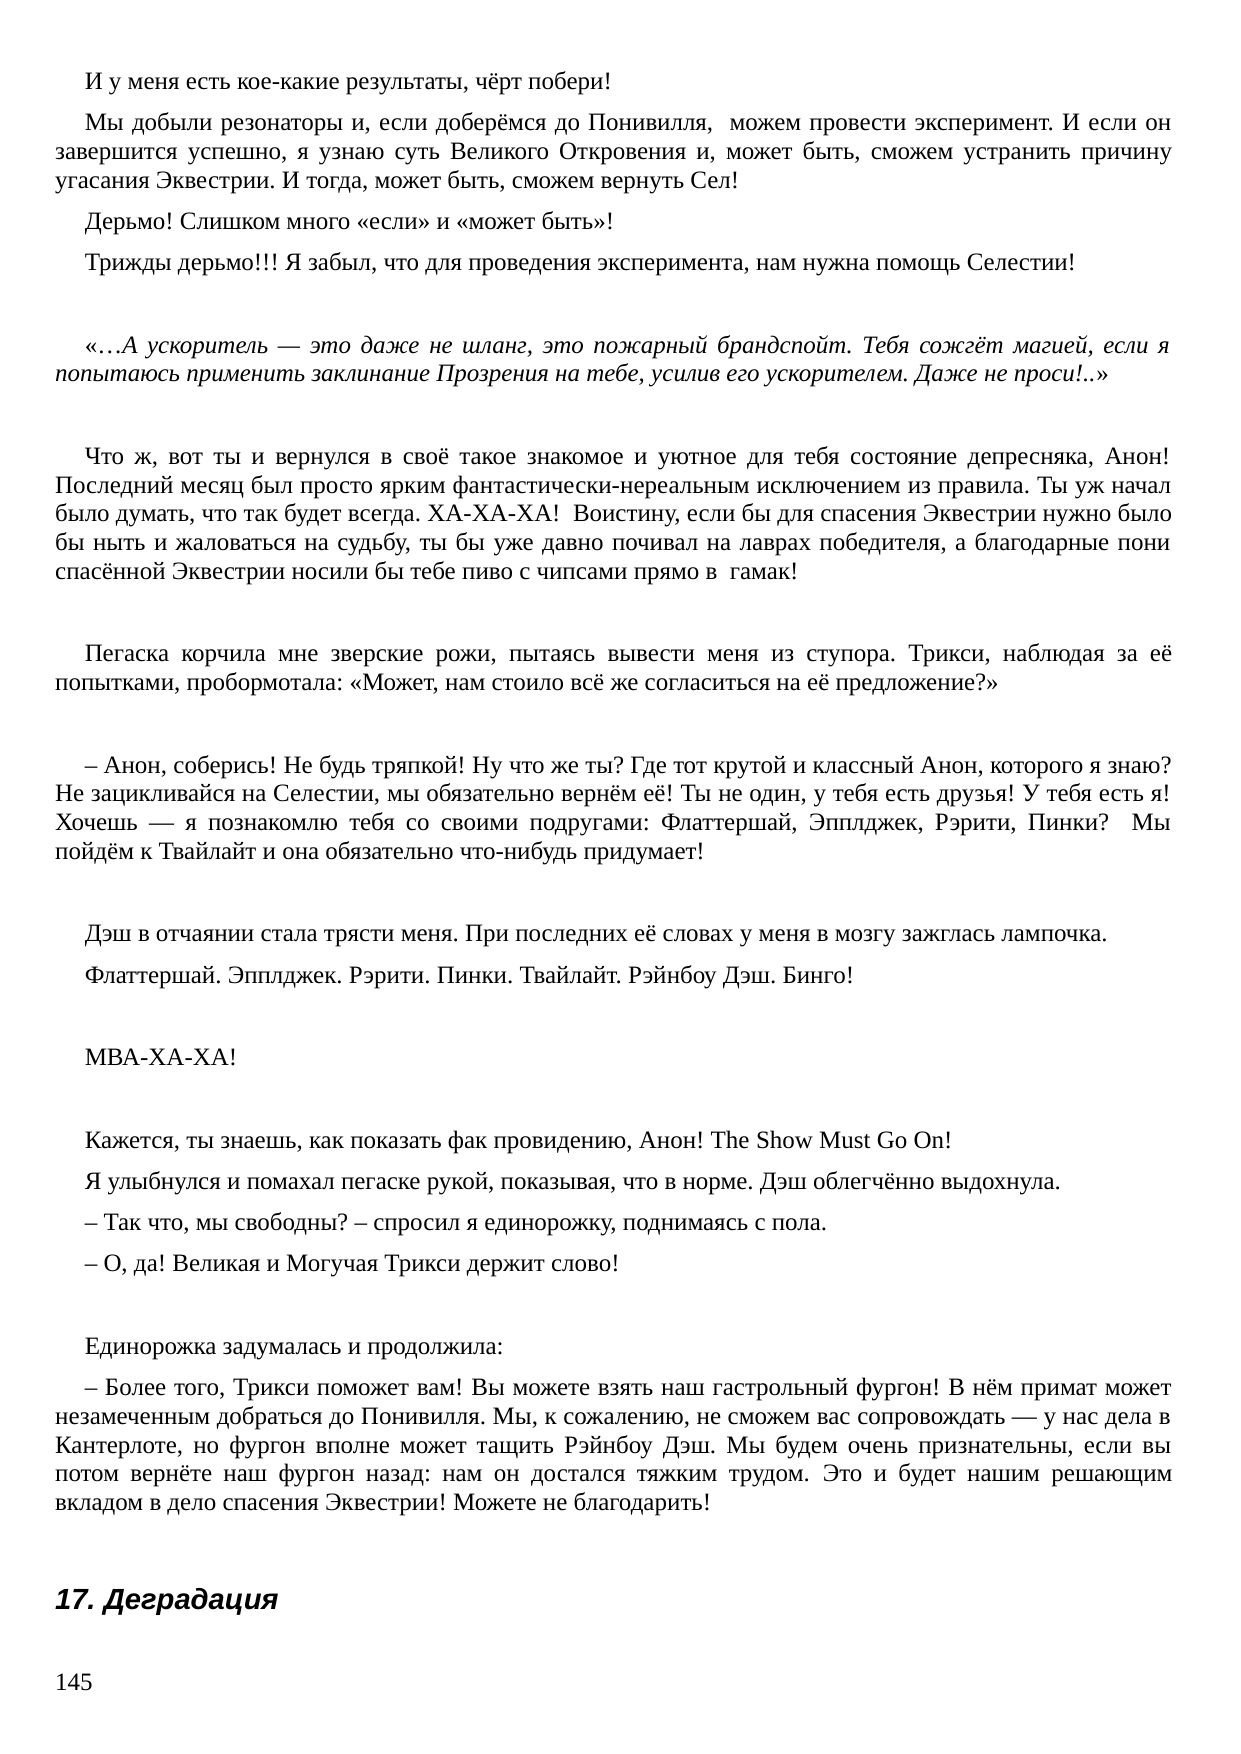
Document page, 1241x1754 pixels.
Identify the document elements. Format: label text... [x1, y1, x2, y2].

text «…А ускоритель — это даже не шланг, это пожарный брандспойт. Тебя сожгёт магией, если я попытаюсь применить заклинание Прозрения на тебе, усилив его ускорителем. Даже не проси!..» [55, 330, 1173, 387]
text Единорожка задумалась и продолжила: [55, 1331, 1173, 1360]
subtitle 17. Деградация [55, 1582, 1173, 1616]
text Пегаска корчила мне зверские рожи, пытаясь вывести меня из ступора. Трикси, наблюдая за её попытками, пробормотала: «Может, нам стоило всё же согласиться на её предложение?» [55, 638, 1173, 696]
text Я улыбнулся и помахал пегаске рукой, показывая, что в норме. Дэш облегчённо выдохнула. [55, 1166, 1173, 1195]
text Дэш в отчаянии стала трясти меня. При последних её словах у меня в мозгу зажглась лампочка. [55, 918, 1173, 947]
text – Более того, Трикси поможет вам! Вы можете взять наш гастрольный фургон! В нём примат может незамеченным добраться до Понивилля. Мы, к сожалению, не сможем вас сопровождать — у нас дела в Кантерлоте, но фургон вполне может тащить Рэйнбоу Дэш. Мы будем очень признательны, если вы потом вернёте наш фургон назад: нам он достался тяжким трудом. Это и будет нашим решающим вкладом в дело спасения Эквестрии! Можете не благодарить! [55, 1372, 1173, 1516]
text Что ж, вот ты и вернулся в своё такое знакомое и уютное для тебя состояние депресняка, Анон! Последний месяц был просто ярким фантастически-нереальным исключением из правила. Ты уж начал было думать, что так будет всегда. ХА-ХА-ХА! Воистину, если бы для спасения Эквестрии нужно было бы ныть и жаловаться на судьбу, ты бы уже давно почивал на лаврах победителя, а благодарные пони спасённой Эквестрии носили бы тебе пиво с чипсами прямо в гамак! [55, 441, 1173, 585]
text – Анон, соберись! Не будь тряпкой! Ну что же ты? Где тот крутой и классный Анон, которого я знаю? Не зацикливайся на Селестии, мы обязательно вернём её! Ты не один, у тебя есть друзья! У тебя есть я! Хочешь — я познакомлю тебя со своими подругами: Флаттершай, Эпплджек, Рэрити, Пинки? Мы пойдём к Твайлайт и она обязательно что-нибудь придумает! [55, 750, 1173, 865]
text Дерьмо! Слишком много «если» и «может быть»! [55, 206, 1173, 235]
text – О, да! Великая и Могучая Трикси держит слово! [55, 1248, 1173, 1277]
text И у меня есть кое-какие результаты, чёрт побери! [55, 66, 1173, 95]
text Мы добыли резонаторы и, если доберёмся до Понивилля, можем провести эксперимент. И если он завершится успешно, я узнаю суть Великого Откровения и, может быть, сможем устранить причину угасания Эквестрии. И тогда, может быть, сможем вернуть Сел! [55, 107, 1173, 193]
text Флаттершай. Эпплджек. Рэрити. Пинки. Твайлайт. Рэйнбоу Дэш. Бинго! [55, 960, 1173, 988]
text Трижды дерьмо!!! Я забыл, что для проведения эксперимента, нам нужна помощь Селестии! [55, 247, 1173, 276]
text МВА-ХА-ХА! [55, 1042, 1173, 1071]
text – Так что, мы свободны? – спросил я единорожку, поднимаясь с пола. [55, 1207, 1173, 1236]
text Кажется, ты знаешь, как показать фак провидению, Анон! The Show Must Go On! [55, 1125, 1173, 1153]
